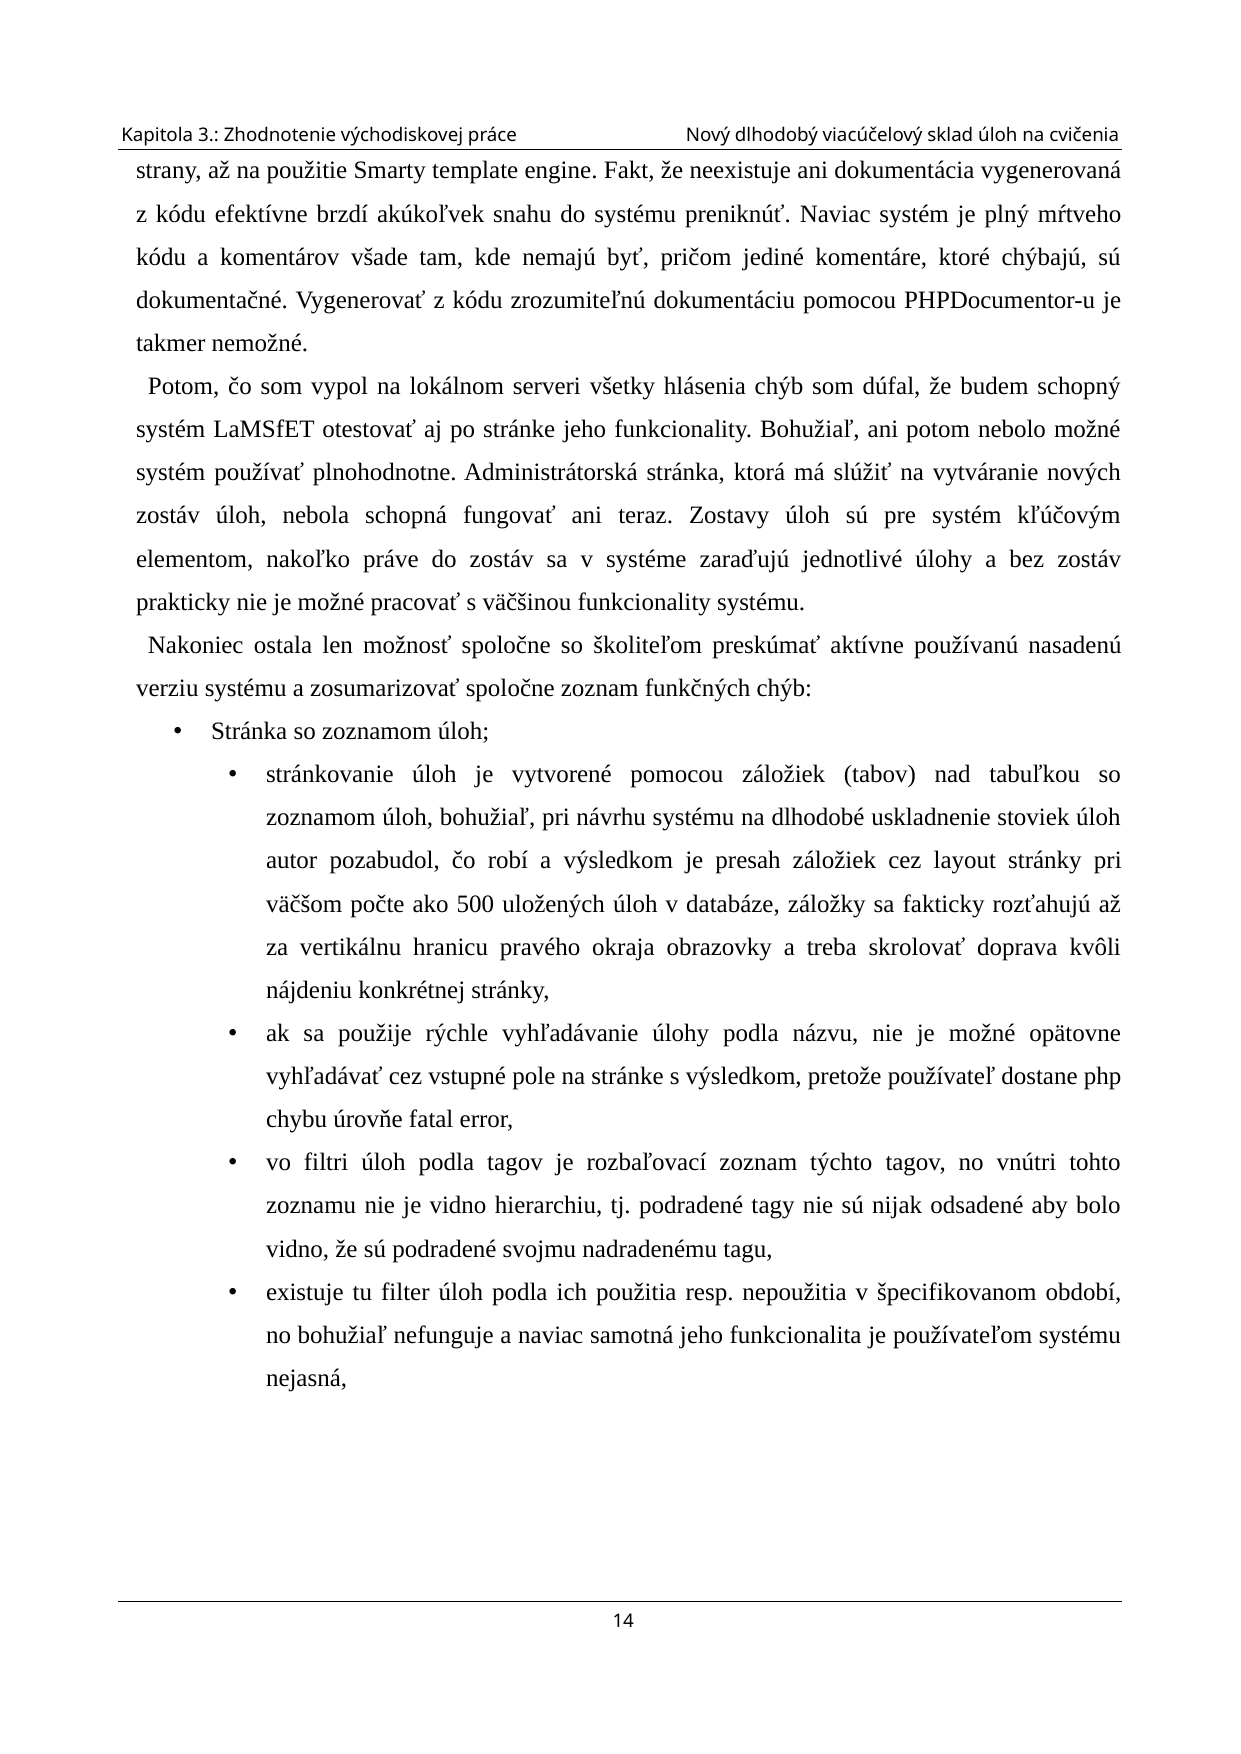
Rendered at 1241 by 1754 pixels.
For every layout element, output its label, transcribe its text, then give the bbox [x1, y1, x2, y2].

list Stránka so zoznamom úloh; [173, 716, 1122, 745]
list existuje tu filter úloh podla ich použitia resp. nepoužitia v špecifikovanom období, no bohužiaľ nefunguje a naviac samotná jeho funkcionalita je používateľom systému nejasná, [228, 1277, 1122, 1392]
list ak sa použije rýchle vyhľadávanie úlohy podla názvu, nie je možné opätovne vyhľadávať cez vstupné pole na stránke s výsledkom, pretože používateľ dostane php chybu úrovňe fatal error, [228, 1018, 1122, 1133]
text Potom, čo som vypol na lokálnom serveri všetky hlásenia chýb som dúfal, že budem schopný systém LaMSfET otestovať aj po stránke jeho funkcionality. Bohužiaľ, ani potom nebolo možné systém používať plnohodnotne. Administrátorská stránka, ktorá má slúžiť na vytváranie nových zostáv úloh, nebola schopná fungovať ani teraz. Zostavy úloh sú pre systém kľúčovým elementom, nakoľko práve do zostáv sa v systéme zaraďujú jednotlivé úlohy a bez zostáv prakticky nie je možné pracovať s väčšinou funkcionality systému. [136, 371, 1122, 616]
text strany, až na použitie Smarty template engine. Fakt, že neexistuje ani dokumentácia vygenerovaná z kódu efektívne brzdí akúkoľvek snahu do systému preniknúť. Naviac systém je plný mŕtveho kódu a komentárov všade tam, kde nemajú byť, pričom jediné komentáre, ktoré chýbajú, sú dokumentačné. Vygenerovať z kódu zrozumiteľnú dokumentáciu pomocou PHPDocumentor-u je takmer nemožné. [136, 156, 1122, 357]
list vo filtri úloh podla tagov je rozbaľovací zoznam týchto tagov, no vnútri tohto zoznamu nie je vidno hierarchiu, tj. podradené tagy nie sú nijak odsadené aby bolo vidno, že sú podradené svojmu nadradenému tagu, [228, 1147, 1122, 1262]
list stránkovanie úloh je vytvorené pomocou záložiek (tabov) nad tabuľkou so zoznamom úloh, bohužiaľ, pri návrhu systému na dlhodobé uskladnenie stoviek úloh autor pozabudol, čo robí a výsledkom je presah záložiek cez layout stránky pri väčšom počte ako 500 uložených úloh v databáze, záložky sa fakticky rozťahujú až za vertikálnu hranicu pravého okraja obrazovky a treba skrolovať doprava kvôli nájdeniu konkrétnej stránky, [228, 759, 1122, 1004]
text Nakoniec ostala len možnosť spoločne so školiteľom preskúmať aktívne používanú nasadenú verziu systému a zosumarizovať spoločne zoznam funkčných chýb: [136, 630, 1122, 702]
